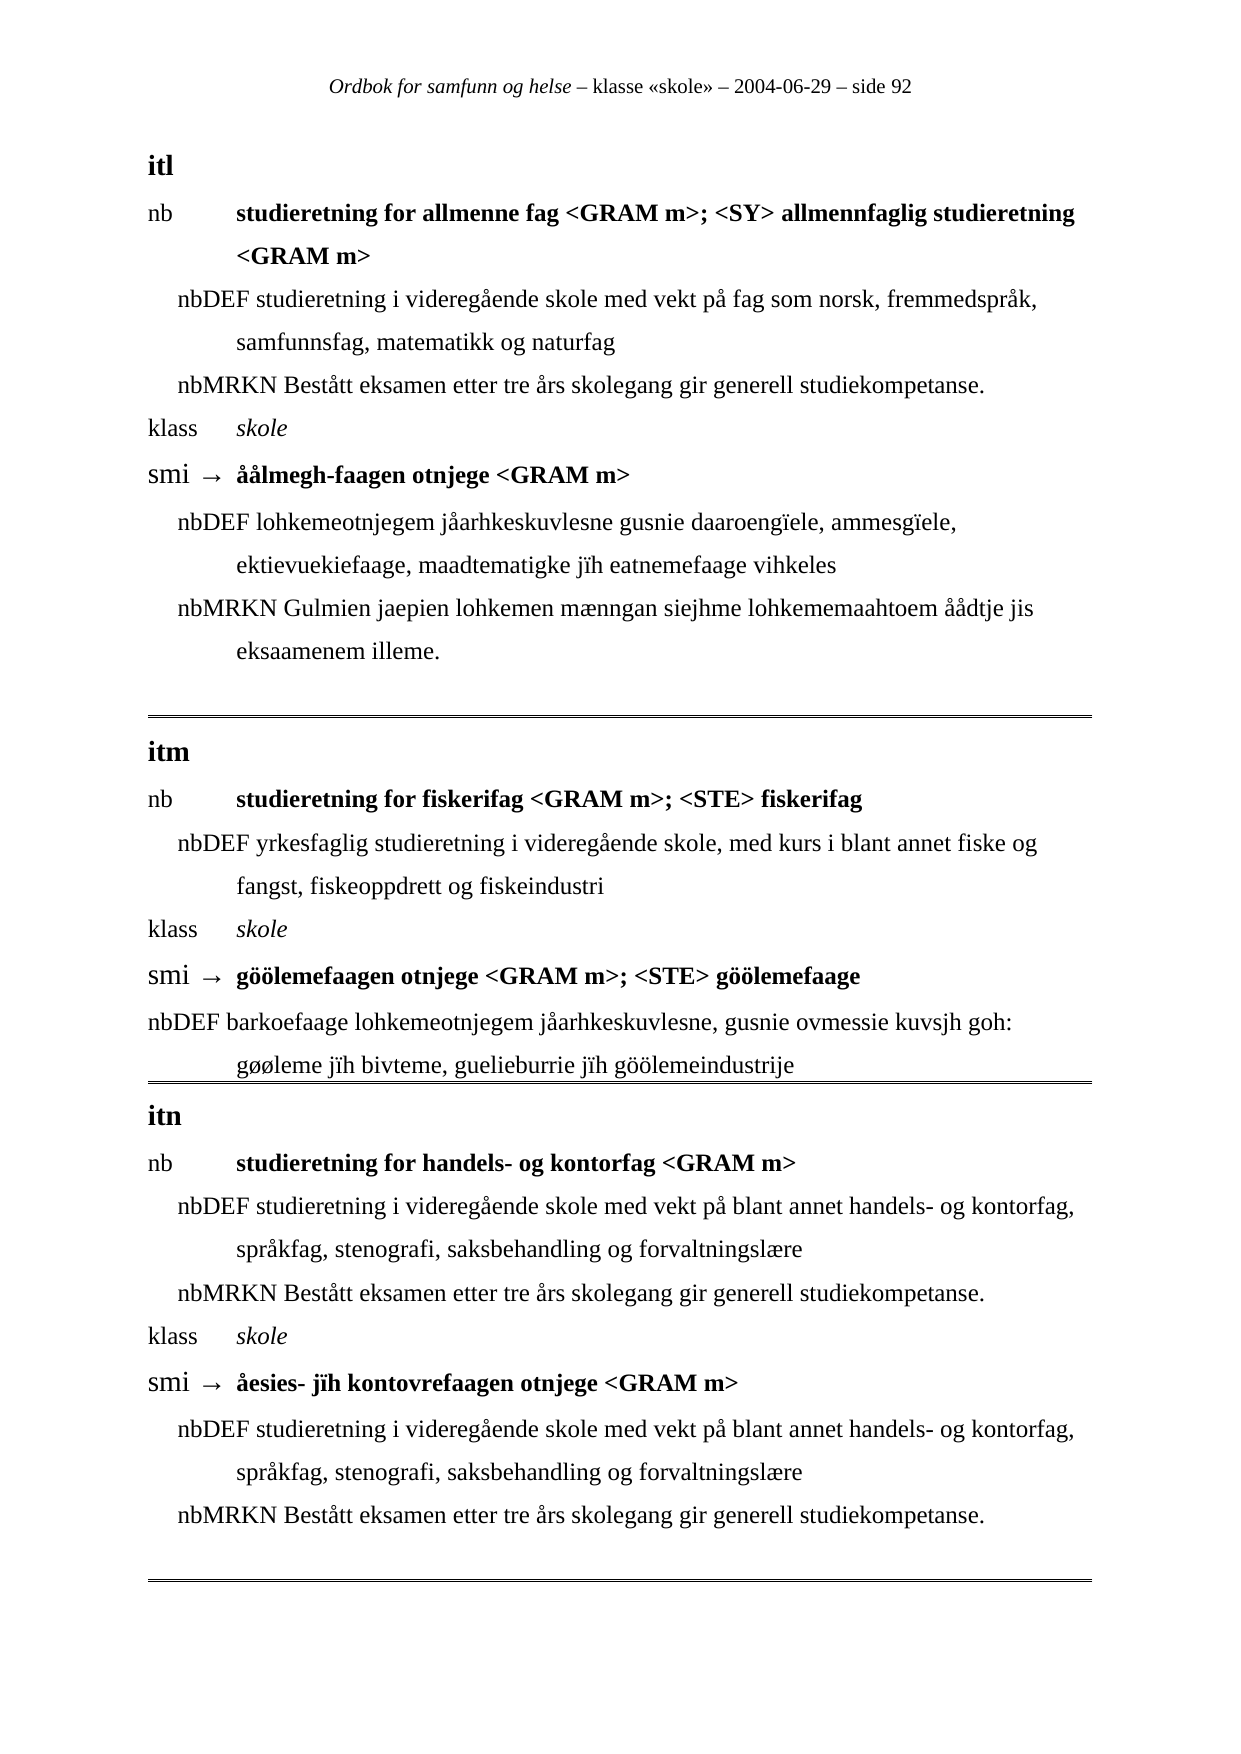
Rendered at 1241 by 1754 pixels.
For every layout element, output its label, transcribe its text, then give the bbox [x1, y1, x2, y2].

text nbDEF yrkesfaglig studieretning i videregående skole, med kurs i blant annet fiske og fangst, fiskeoppdrett og fiskeindustri [177, 828, 1092, 899]
text nbDEF studieretning i videregående skole med vekt på blant annet handels- og kontorfag, språkfag, stenografi, saksbehandling og forvaltningslære [177, 1191, 1092, 1263]
text nbMRKN Gulmien jaepien lohkemen mænngan siejhme lohkememaahtoem åådtje jis eksaamenem illeme. [177, 593, 1092, 665]
text klass skole [148, 413, 1092, 442]
text nbDEF lohkemeotnjegem jåarhkeskuvlesne gusnie daaroengïele, ammesgïele, ektievuekiefaage, maadtematigke jïh eatnemefaage vihkeles [177, 507, 1092, 579]
text klass skole [148, 1321, 1092, 1349]
text nb studieretning for fiskerifag <GRAM m>; <STE> fiskerifag [148, 784, 1092, 813]
text nbDEF barkoefaage lohkemeotnjegem jåarhkeskuvlesne, gusnie ovmessie kuvsjh goh: gøøleme jïh bivteme, guelieburrie jïh göölemeindustrije [148, 1007, 1092, 1081]
text nbDEF studieretning i videregående skole med vekt på fag som norsk, fremmedspråk, samfunnsfag, matematikk og naturfag [177, 284, 1092, 356]
text nb studieretning for handels- og kontorfag <GRAM m> [148, 1148, 1092, 1177]
text nbMRKN Bestått eksamen etter tre års skolegang gir generell studiekompetanse. [177, 370, 1092, 399]
text smi → åålmegh-faagen otnjege <GRAM m> [148, 457, 1092, 490]
text nbMRKN Bestått eksamen etter tre års skolegang gir generell studiekompetanse. [177, 1500, 1092, 1529]
text nb studieretning for allmenne fag <GRAM m>; <SY> allmennfaglig studieretning <GRAM m> [148, 198, 1092, 270]
text klass skole [148, 914, 1092, 943]
text smi → åesies- jïh kontovrefaagen otnjege <GRAM m> [148, 1364, 1092, 1397]
text nbDEF studieretning i videregående skole med vekt på blant annet handels- og kontorfag, språkfag, stenografi, saksbehandling og forvaltningslære [177, 1414, 1092, 1486]
text itm [148, 734, 1092, 768]
text smi → göölemefaagen otnjege <GRAM m>; <STE> göölemefaage [148, 957, 1092, 991]
text itl [148, 148, 1092, 181]
text itn [148, 1098, 1092, 1131]
text nbMRKN Bestått eksamen etter tre års skolegang gir generell studiekompetanse. [177, 1278, 1092, 1306]
